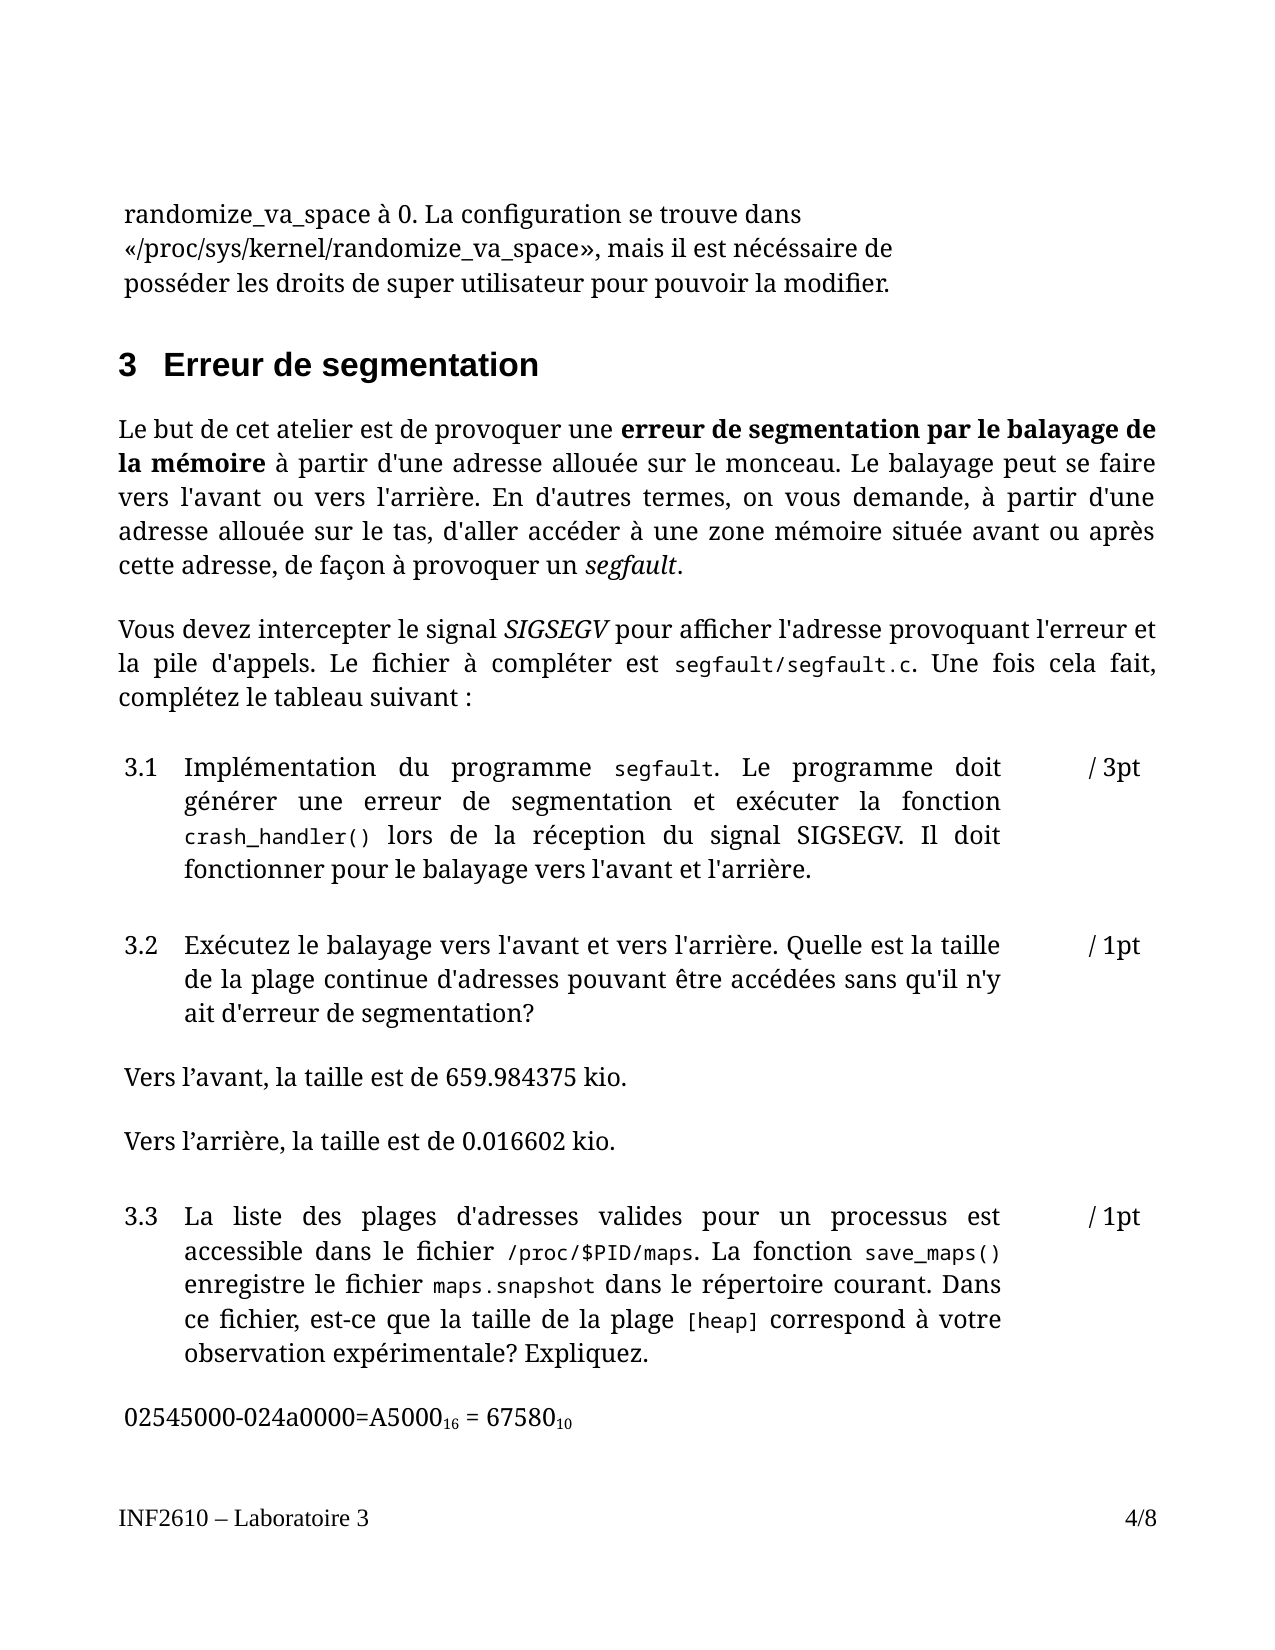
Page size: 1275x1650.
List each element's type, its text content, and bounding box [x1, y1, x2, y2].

table_cell La liste des plages d'adresses valides pour un processus est accessible dans le fichier /proc/$PID/maps. La fonction save_maps() enregistre le fichier maps.snapshot dans le répertoire courant. Dans ce fichier, est-ce que la taille de la plage [heap] correspond à votre observation expérimentale? Expliquez. 02545000-024a0000=A500016 = 6758010 [118, 1178, 1007, 1454]
table_header / 3pt [1077, 729, 1157, 907]
table_cell randomize_va_space à 0. La configuration se trouve dans «/proc/sys/kernel/randomize_va_space», mais il est nécéssaire de posséder les droits de super utilisateur pour pouvoir la modifier. [118, 176, 1007, 320]
table_cell / 1pt [1077, 907, 1157, 1178]
text Le but de cet atelier est de provoquer une erreur de segmentation par le balayage de la mémoire à partir d'une adresse allouée sur le monceau. Le balayage peut se faire vers l'avant ou vers l'arrière. En d'autres termes, on vous demande, à partir d'une adresse allouée sur le tas, d'aller accéder à une zone mémoire située avant ou après cette adresse, de façon à provoquer un segfault. [118, 411, 1157, 582]
table_cell / 1pt [1077, 1178, 1157, 1454]
table_header Implémentation du programme segfault. Le programme doit générer une erreur de segmentation et exécuter la fonction crash_handler() lors de la réception du signal SIGSEGV. Il doit fonctionner pour le balayage vers l'avant et l'arrière. [118, 729, 1007, 907]
table_cell [1077, 176, 1157, 320]
table_cell [1008, 1178, 1077, 1454]
text Vous devez intercepter le signal SIGSEGV pour afficher l'adresse provoquant l'erreur et la pile d'appels. Le fichier à compléter est segfault/segfault.c. Une fois cela fait, complétez le tableau suivant : [118, 612, 1157, 714]
table_header [1008, 729, 1077, 907]
table_cell [1008, 907, 1077, 1178]
subtitle Erreur de segmentation [118, 345, 1157, 384]
table_cell Exécutez le balayage vers l'avant et vers l'arrière. Quelle est la taille de la plage continue d'adresses pouvant être accédées sans qu'il n'y ait d'erreur de segmentation? Vers l’avant, la taille est de 659.984375 kio. Vers l’arrière, la taille est de 0.016602 kio. [118, 907, 1007, 1178]
table_cell [1008, 176, 1077, 320]
